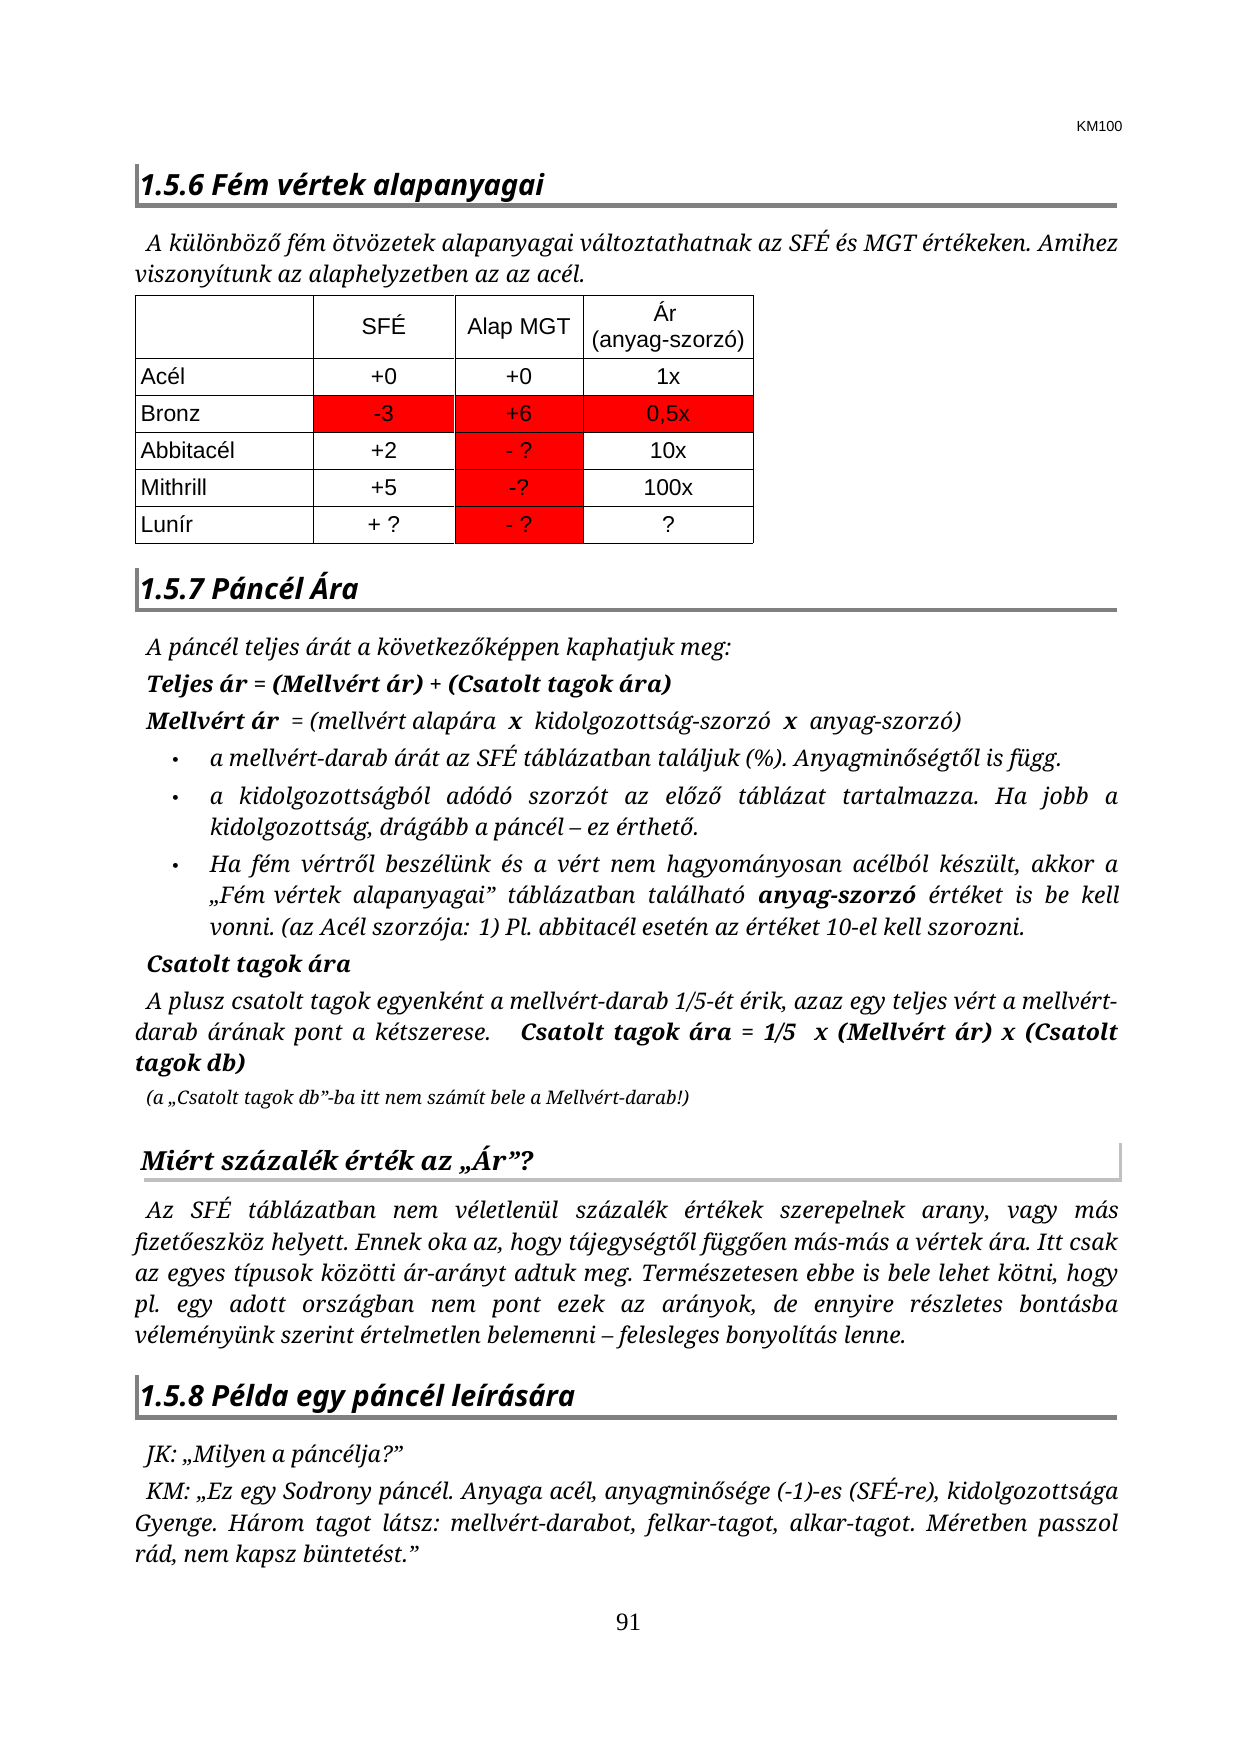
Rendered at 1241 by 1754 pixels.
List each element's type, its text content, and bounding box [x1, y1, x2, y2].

list Ha fém vértről beszélünk és a vért nem hagyományosan acélból készült, akkor a „Fém vértek alapanyagai” táblázatban található anyag-szorzó értéket is be kell vonni. (az Acél szorzója: 1) Pl. abbitacél esetén az értéket 10-el kell szorozni. [172, 848, 1122, 942]
text A plusz csatolt tagok egyenként a mellvért-darab 1/5-ét érik, azaz egy teljes vért a mellvért-darab árának pont a kétszerese. Csatolt tagok ára = 1/5 x (Mellvért ár) x (Csatolt tagok db) [134, 985, 1122, 1079]
subtitle Példa egy páncél leírására [139, 1375, 1122, 1415]
text Az SFÉ táblázatban nem véletlenül százalék értékek szerepelnek arany, vagy más fizetőeszköz helyett. Ennek oka az, hogy tájegységtől függően más-más a vértek ára. Itt csak az egyes típusok közötti ár-arányt adtuk meg. Természetesen ebbe is bele lehet kötni, hogy pl. egy adott országban nem pont ezek az arányok, de ennyire részletes bontásba véleményünk szerint értelmetlen belemenni – felesleges bonyolítás lenne. [134, 1194, 1122, 1351]
text (a „Csatolt tagok db”-ba itt nem számít bele a Mellvért-darab!) [134, 1084, 1122, 1110]
table_cell 1x [584, 359, 753, 395]
table_cell +5 [314, 470, 454, 506]
table_header Alap MGT [456, 296, 583, 358]
table_header Ár (anyag-szorzó) [584, 296, 753, 358]
table_cell Acél [136, 359, 313, 395]
table_cell 0,5x [584, 396, 753, 432]
table_cell Lunír [136, 507, 313, 543]
text A páncél teljes árát a következőképpen kaphatjuk meg: [134, 631, 1122, 662]
text KM: „Ez egy Sodrony páncél. Anyaga acél, anyagminősége (-1)-es (SFÉ-re), kidolgozottsága Gyenge. Három tagot látsz: mellvért-darabot, felkar-tagot, alkar-tagot. Méretben passzol rád, nem kapsz büntetést.” [134, 1475, 1122, 1569]
table_cell 100x [584, 470, 753, 506]
table_cell ? [584, 507, 753, 543]
text Mellvért ár = (mellvért alapára x kidolgozottság-szorzó x anyag-szorzó) [134, 705, 1122, 736]
table_header [136, 296, 313, 358]
table_cell Mithrill [136, 470, 313, 506]
table_cell + ? [314, 507, 454, 543]
subtitle Miért százalék érték az „Ár”? [140, 1143, 1118, 1178]
table_cell -? [456, 470, 583, 506]
text Teljes ár = (Mellvért ár) + (Csatolt tagok ára) [134, 668, 1122, 699]
text A különböző fém ötvözetek alapanyagai változtathatnak az SFÉ és MGT értékeken. Amihez viszonyítunk az alaphelyzetben az az acél. [134, 227, 1122, 289]
table_cell +0 [314, 359, 454, 395]
table_cell Abbitacél [136, 433, 313, 469]
list a kidolgozottságból adódó szorzót az előző táblázat tartalmazza. Ha jobb a kidolgozottság, drágább a páncél – ez érthető. [172, 779, 1122, 842]
table_cell +0 [456, 359, 583, 395]
text Csatolt tagok ára [134, 948, 1122, 979]
table_cell +6 [456, 396, 583, 432]
table_cell +2 [314, 433, 454, 469]
table_cell - ? [456, 433, 583, 469]
text JK: „Milyen a páncélja?” [134, 1438, 1122, 1469]
table_cell -3 [314, 396, 454, 432]
list a mellvért-darab árát az SFÉ táblázatban találjuk (%). Anyagminőségtől is függ. [172, 742, 1122, 774]
subtitle Páncél Ára [139, 568, 1122, 608]
table_cell - ? [456, 507, 583, 543]
table_header SFÉ [314, 296, 454, 358]
subtitle Fém vértek alapanyagai [139, 164, 1122, 204]
table_cell Bronz [136, 396, 313, 432]
table_cell 10x [584, 433, 753, 469]
